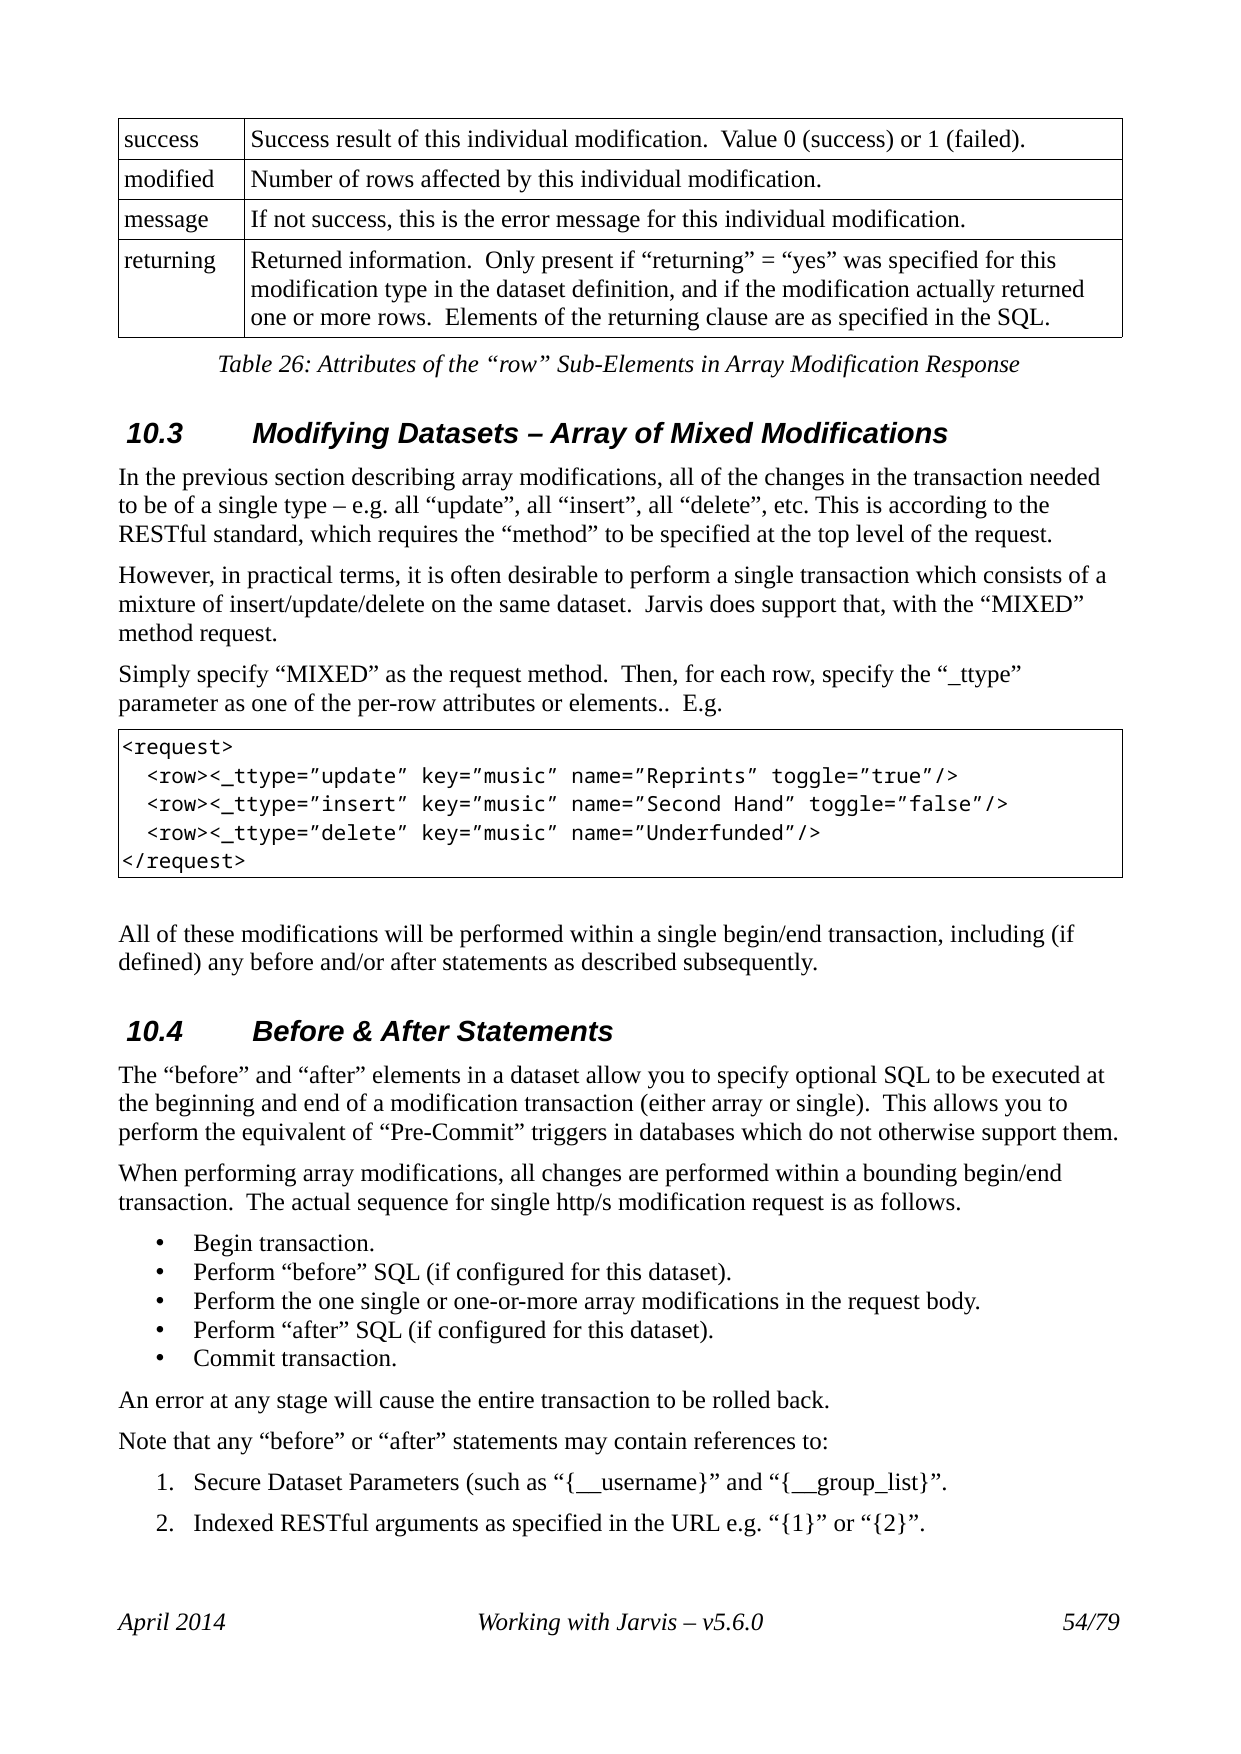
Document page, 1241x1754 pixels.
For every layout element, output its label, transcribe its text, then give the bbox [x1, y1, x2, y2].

table_cell Number of rows affected by this individual modification. [245, 160, 1122, 199]
table_cell returning [119, 240, 244, 337]
subtitle Modifying Datasets – Array of Mixed Modifications [118, 416, 1122, 449]
text <row><_ttype=”insert” key=”music” name=”Second Hand” toggle=”false”/> [119, 786, 1122, 814]
text <row><_ttype=”update” key=”music” name=”Reprints” toggle=”true”/> [119, 758, 1122, 786]
table_cell If not success, this is the error message for this individual modification. [245, 200, 1122, 239]
list Indexed RESTful arguments as specified in the URL e.g. “{1}” or “{2}”. [156, 1508, 1122, 1537]
text Note that any “before” or “after” statements may contain references to: [118, 1426, 1122, 1455]
list Perform the one single or one-or-more array modifications in the request body. [156, 1286, 1122, 1315]
subtitle Before & After Statements [118, 1014, 1122, 1047]
list Begin transaction. [156, 1228, 1122, 1257]
text When performing array modifications, all changes are performed within a bounding begin/end transaction. The actual sequence for single http/s modification request is as follows. [118, 1158, 1122, 1216]
text However, in practical terms, it is often desirable to perform a single transaction which consists of a mixture of insert/update/delete on the same dataset. Jarvis does support that, with the “MIXED” method request. [118, 561, 1122, 647]
list Perform “before” SQL (if configured for this dataset). [156, 1257, 1122, 1286]
table_cell success [119, 119, 244, 158]
text </request> [119, 843, 1122, 877]
text <row><_ttype=”delete” key=”music” name=”Underfunded”/> [119, 814, 1122, 843]
text In the previous section describing array modifications, all of the changes in the transaction needed to be of a single type – e.g. all “update”, all “insert”, all “delete”, etc. This is according to the RESTful standard, which requires the “method” to be specified at the top level of the request. [118, 462, 1122, 548]
text An error at any stage will cause the entire transaction to be rolled back. [118, 1385, 1122, 1413]
text Table 26: Attributes of the “row” Sub-Elements in Array Modification Response [118, 349, 1122, 378]
table_cell message [119, 200, 244, 239]
text The “before” and “after” elements in a dataset allow you to specify optional SQL to be executed at the beginning and end of a modification transaction (either array or single). This allows you to perform the equivalent of “Pre-Commit” triggers in databases which do not otherwise support them. [118, 1060, 1122, 1146]
text Simply specify “MIXED” as the request method. Then, for each row, specify the “_ttype” parameter as one of the per-row attributes or elements.. E.g. [118, 659, 1122, 717]
text All of these modifications will be performed within a single begin/end transaction, including (if defined) any before and/or after statements as described subsequently. [118, 919, 1122, 976]
table_cell Success result of this individual modification. Value 0 (success) or 1 (failed). [245, 119, 1122, 158]
table_cell modified [119, 160, 244, 199]
list Perform “after” SQL (if configured for this dataset). [156, 1315, 1122, 1343]
list Commit transaction. [156, 1343, 1122, 1372]
table_cell Returned information. Only present if “returning” = “yes” was specified for this modification type in the dataset definition, and if the modification actually returned one or more rows. Elements of the returning clause are as specified in the SQL. [245, 240, 1122, 337]
text <request> [119, 730, 1122, 758]
list Secure Dataset Parameters (such as “{__username}” and “{__group_list}”. [156, 1467, 1122, 1496]
